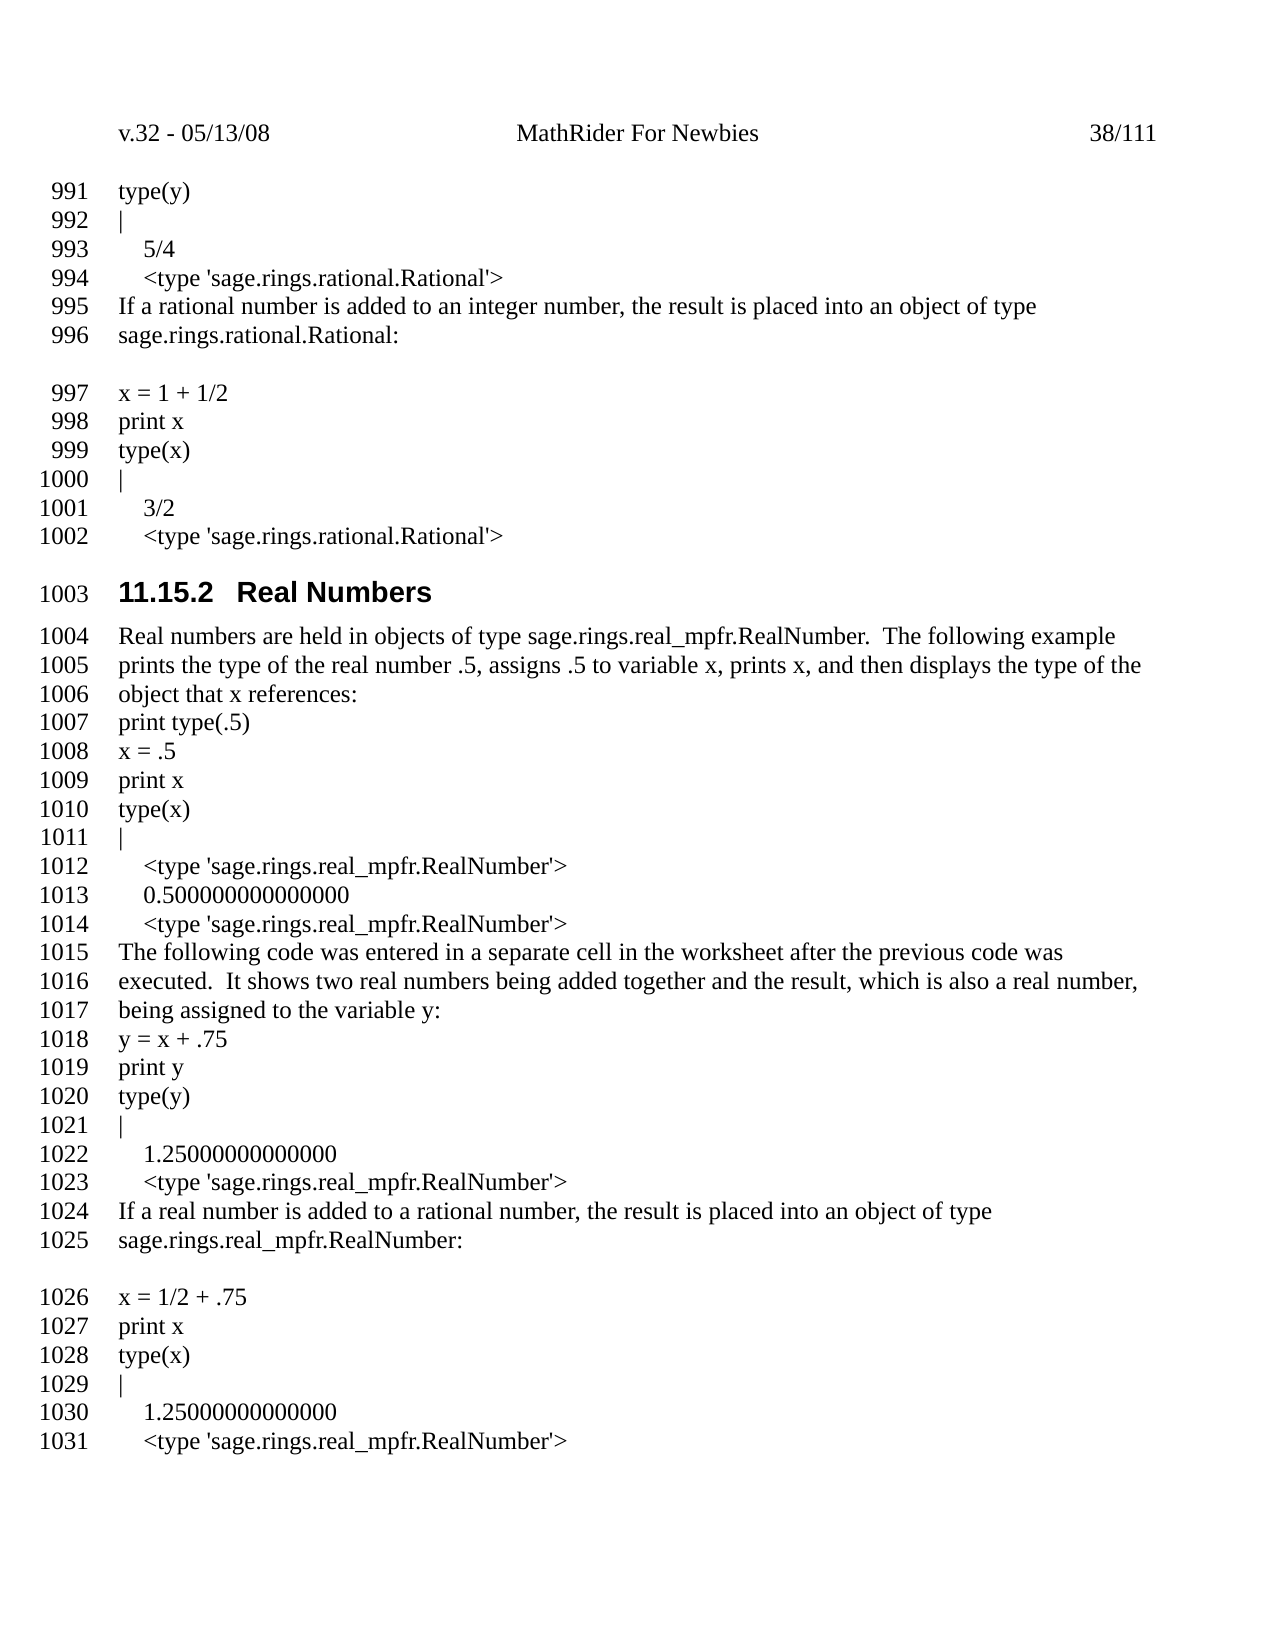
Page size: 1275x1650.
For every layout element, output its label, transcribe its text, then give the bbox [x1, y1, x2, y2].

text y = x + .75 [118, 1024, 1157, 1052]
text x = 1 + 1/2 [118, 378, 1157, 406]
text print x [118, 1311, 1157, 1340]
text <type 'sage.rings.rational.Rational'> [118, 521, 1157, 550]
text print y [118, 1052, 1157, 1081]
text | [118, 1369, 1157, 1397]
text 5/4 [118, 234, 1157, 263]
text 3/2 [118, 493, 1157, 521]
text 1.25000000000000 [118, 1139, 1157, 1167]
text x = 1/2 + .75 [118, 1282, 1157, 1311]
text 0.500000000000000 [118, 880, 1157, 909]
subtitle Real Numbers [118, 575, 1157, 609]
text | [118, 464, 1157, 493]
text If a real number is added to a rational number, the result is placed into an object of type sage.rings.real_mpfr.RealNumber: [118, 1196, 1157, 1254]
text type(x) [118, 1340, 1157, 1369]
text type(y) [118, 176, 1157, 205]
text x = .5 [118, 736, 1157, 765]
text | [118, 1110, 1157, 1139]
text <type 'sage.rings.real_mpfr.RealNumber'> [118, 1426, 1157, 1455]
text | [118, 205, 1157, 234]
text print x [118, 765, 1157, 794]
text print x [118, 406, 1157, 435]
text 1.25000000000000 [118, 1397, 1157, 1426]
text type(x) [118, 435, 1157, 464]
text If a rational number is added to an integer number, the result is placed into an object of type sage.rings.rational.Rational: [118, 291, 1157, 349]
text <type 'sage.rings.rational.Rational'> [118, 263, 1157, 291]
text type(y) [118, 1081, 1157, 1110]
text type(x) [118, 794, 1157, 822]
text The following code was entered in a separate cell in the worksheet after the previous code was executed. It shows two real numbers being added together and the result, which is also a real number, being assigned to the variable y: [118, 937, 1157, 1024]
text <type 'sage.rings.real_mpfr.RealNumber'> [118, 1167, 1157, 1196]
text <type 'sage.rings.real_mpfr.RealNumber'> [118, 909, 1157, 937]
text <type 'sage.rings.real_mpfr.RealNumber'> [118, 851, 1157, 880]
text print type(.5) [118, 707, 1157, 736]
text Real numbers are held in objects of type sage.rings.real_mpfr.RealNumber. The following example prints the type of the real number .5, assigns .5 to variable x, prints x, and then displays the type of the object that x references: [118, 621, 1157, 707]
text | [118, 822, 1157, 851]
